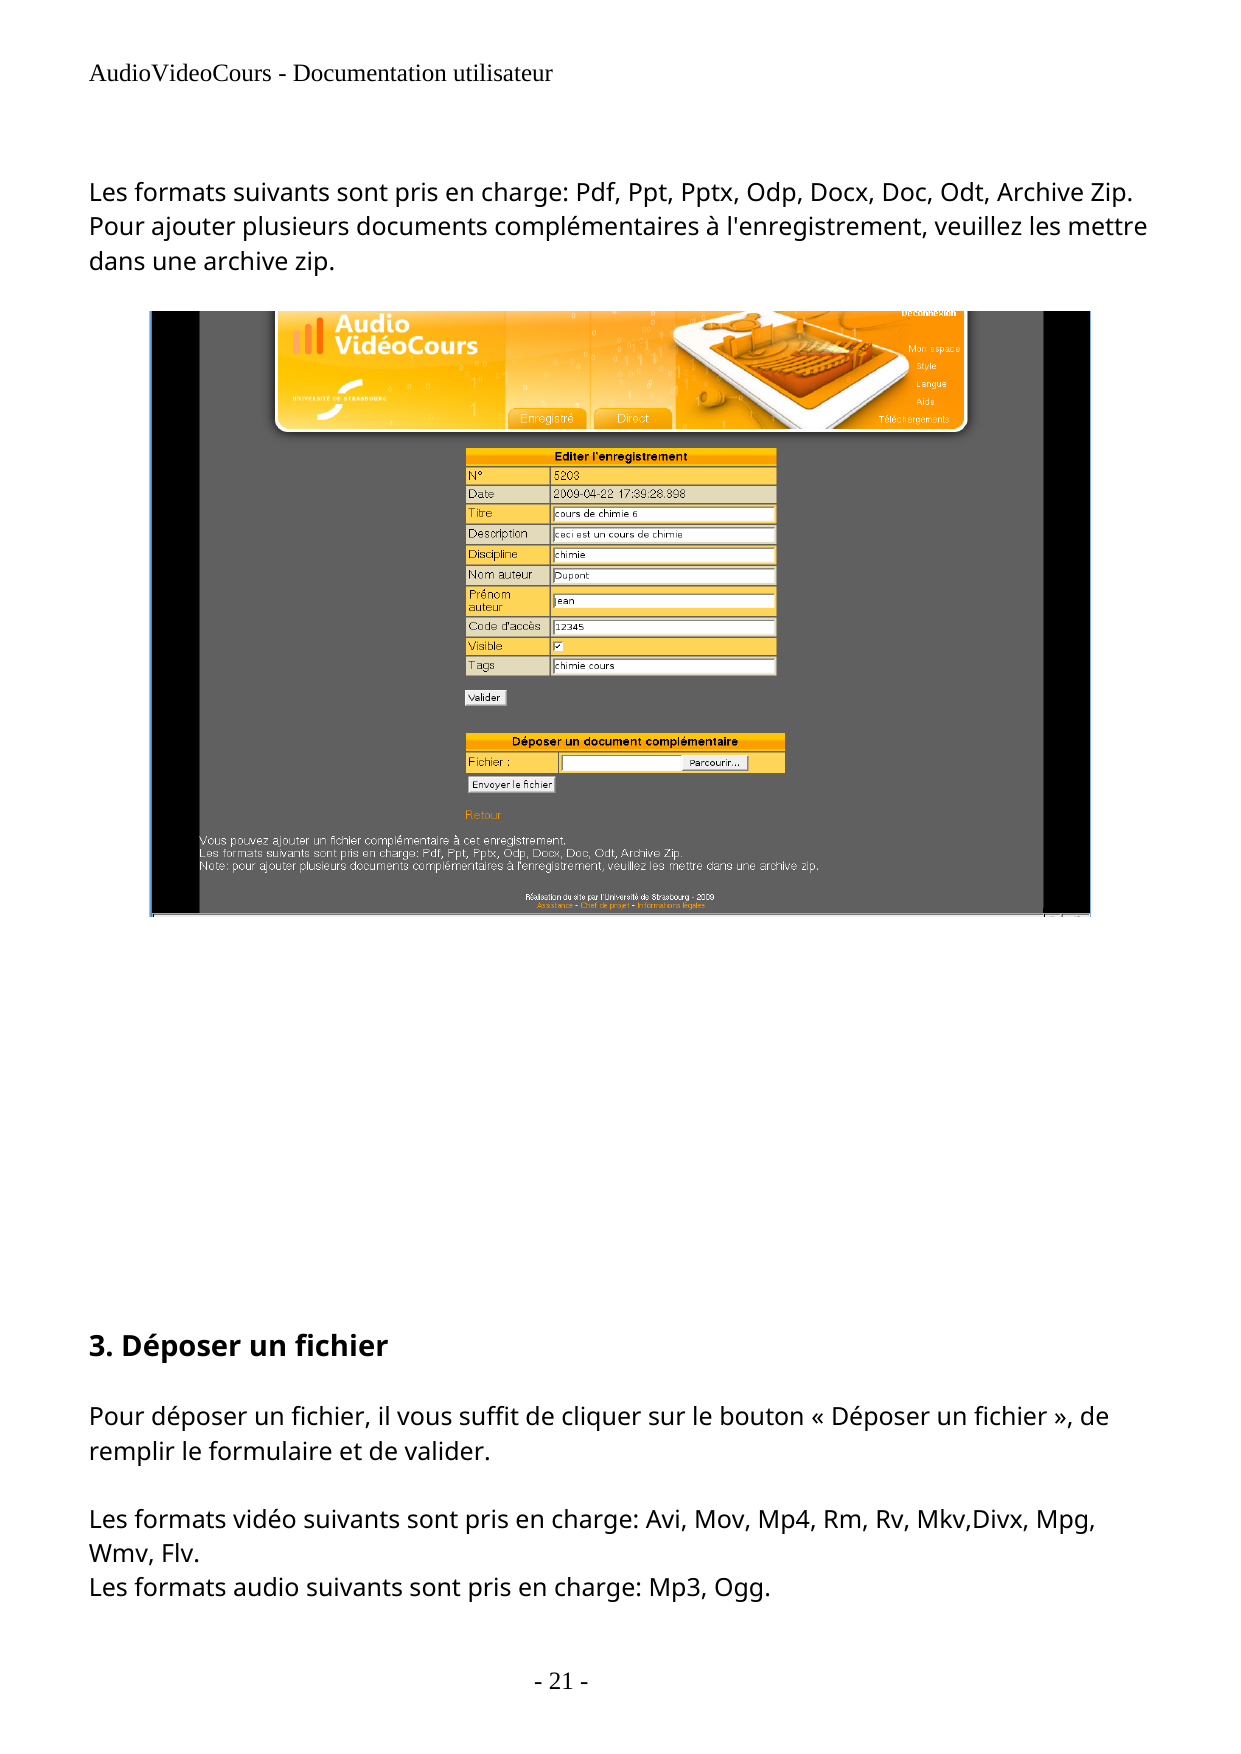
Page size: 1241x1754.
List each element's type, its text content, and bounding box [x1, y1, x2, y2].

text Les formats suivants sont pris en charge: Pdf, Ppt, Pptx, Odp, Docx, Doc, Odt, Archive Zip. Pour ajouter plusieurs documents complémentaires à l'enregistrement, veuillez les mettre dans une archive zip. [88, 175, 1152, 277]
picture [149, 311, 1091, 917]
text Les formats vidéo suivants sont pris en charge: Avi, Mov, Mp4, Rm, Rv, Mkv,Divx, Mpg, Wmv, Flv. [88, 1501, 1152, 1569]
text 3. Déposer un fichier [88, 1325, 1152, 1365]
text Les formats audio suivants sont pris en charge: Mp3, Ogg. [88, 1569, 1152, 1603]
text Pour déposer un fichier, il vous suffit de cliquer sur le bouton « Déposer un fichier », de remplir le formulaire et de valider. [88, 1399, 1152, 1467]
